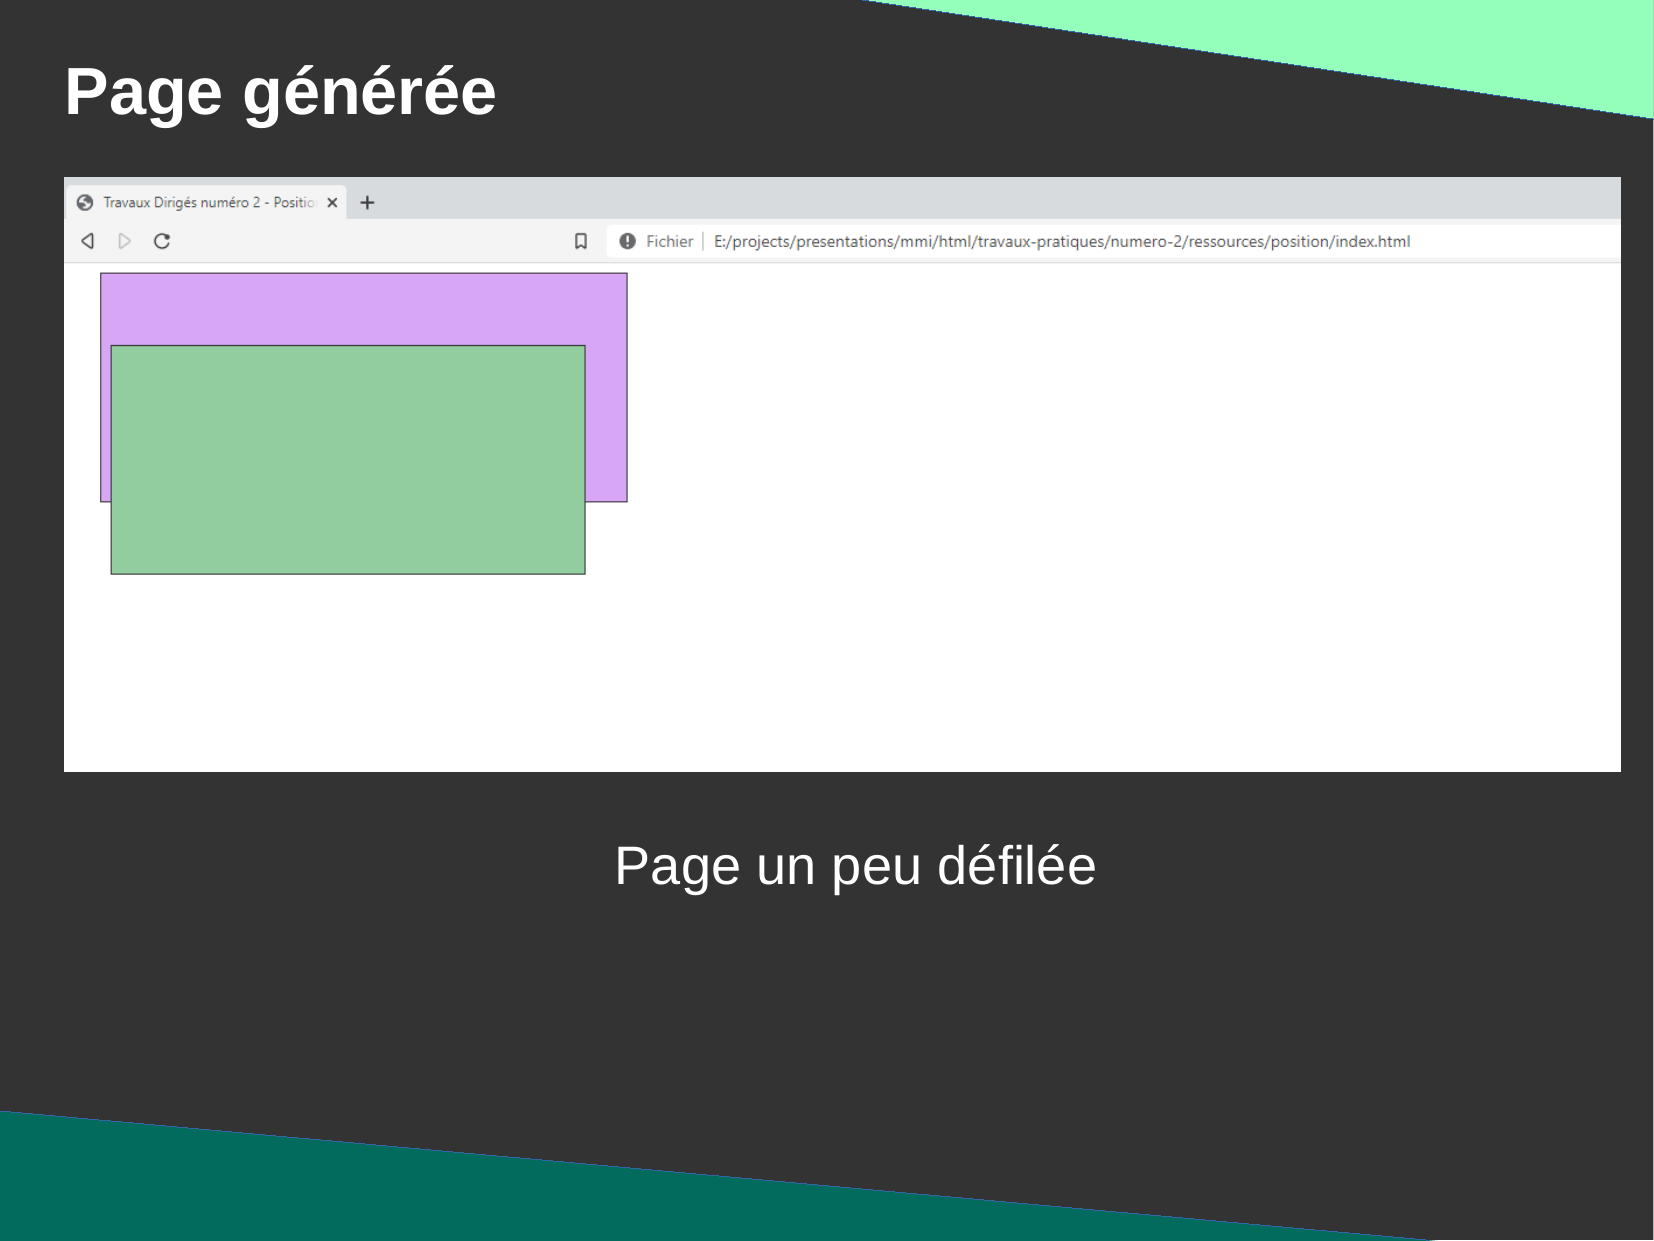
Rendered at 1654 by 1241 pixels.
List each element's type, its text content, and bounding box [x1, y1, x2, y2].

title Page générée [64, 54, 1553, 157]
text_box [862, 0, 1654, 120]
picture [64, 177, 1621, 772]
title Page un peu défilée [614, 835, 1099, 898]
